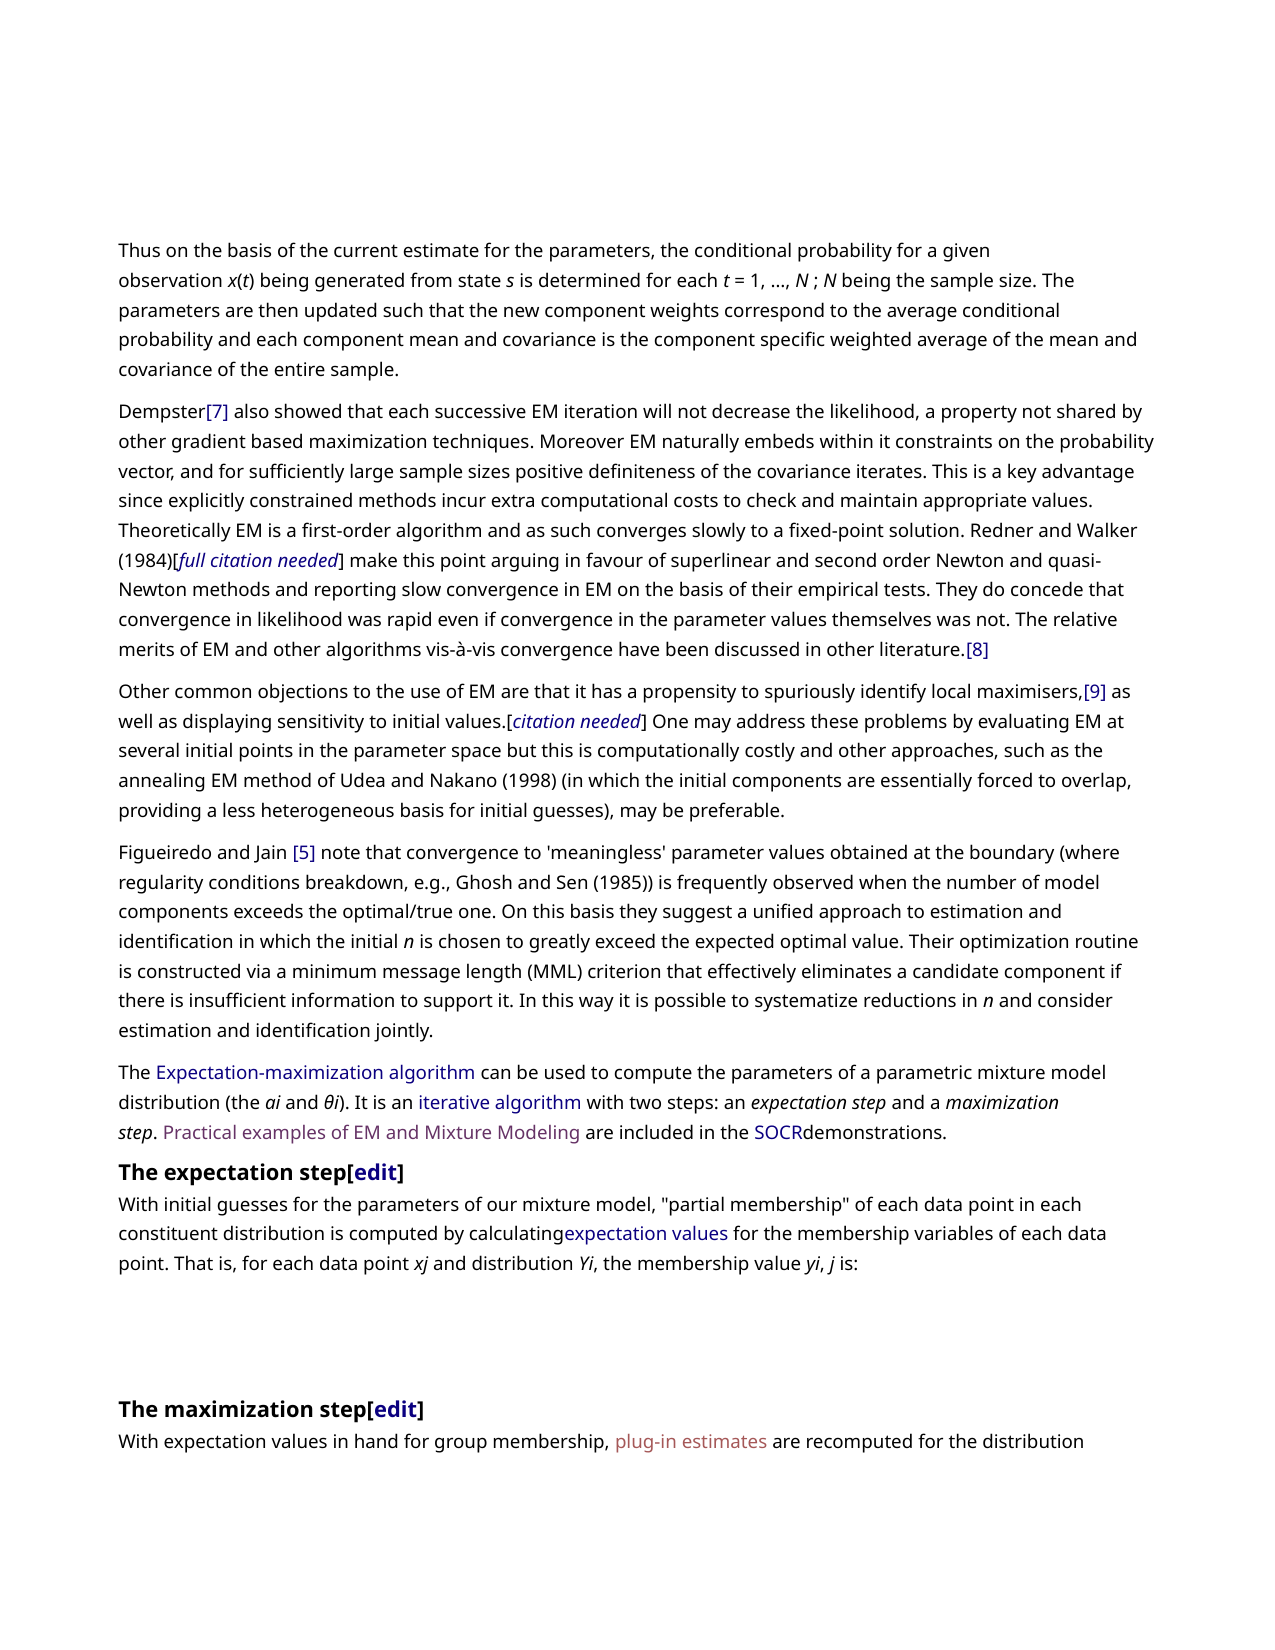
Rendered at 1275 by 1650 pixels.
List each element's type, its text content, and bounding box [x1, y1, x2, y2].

text Figueiredo and Jain [5] note that convergence to 'meaningless' parameter values obtained at the boundary (where regularity conditions breakdown, e.g., Ghosh and Sen (1985)) is frequently observed when the number of model components exceeds the optimal/true one. On this basis they suggest a unified approach to estimation and identification in which the initial n is chosen to greatly exceed the expected optimal value. Their optimization routine is constructed via a minimum message length (MML) criterion that effectively eliminates a candidate component if there is insufficient information to support it. In this way it is possible to systematize reductions in n and consider estimation and identification jointly. [118, 835, 1157, 1043]
text With initial guesses for the parameters of our mixture model, "partial membership" of each data point in each constituent distribution is computed by calculatingexpectation values for the membership variables of each data point. That is, for each data point xj and distribution Yi, the membership value yi, j is: [118, 1187, 1157, 1276]
subtitle The expectation step[edit] [118, 1157, 1157, 1187]
text With expectation values in hand for group membership, plug-in estimates are recomputed for the distribution [118, 1424, 1157, 1454]
text The Expectation-maximization algorithm can be used to compute the parameters of a parametric mixture model distribution (the ai and θi). It is an iterative algorithm with two steps: an expectation step and a maximization step. Practical examples of EM and Mixture Modeling are included in the SOCRdemonstrations. [118, 1055, 1157, 1144]
text Thus on the basis of the current estimate for the parameters, the conditional probability for a given observation x(t) being generated from state s is determined for each t = 1, …, N ; N being the sample size. The parameters are then updated such that the new component weights correspond to the average conditional probability and each component mean and covariance is the component specific weighted average of the mean and covariance of the entire sample. [118, 233, 1157, 382]
subtitle The maximization step[edit] [118, 1394, 1157, 1424]
text Other common objections to the use of EM are that it has a propensity to spuriously identify local maximisers,[9] as well as displaying sensitivity to initial values.[citation needed] One may address these problems by evaluating EM at several initial points in the parameter space but this is computationally costly and other approaches, such as the annealing EM method of Udea and Nakano (1998) (in which the initial components are essentially forced to overlap, providing a less heterogeneous basis for initial guesses), may be preferable. [118, 674, 1157, 823]
text Dempster[7] also showed that each successive EM iteration will not decrease the likelihood, a property not shared by other gradient based maximization techniques. Moreover EM naturally embeds within it constraints on the probability vector, and for sufficiently large sample sizes positive definiteness of the covariance iterates. This is a key advantage since explicitly constrained methods incur extra computational costs to check and maintain appropriate values. Theoretically EM is a first-order algorithm and as such converges slowly to a fixed-point solution. Redner and Walker (1984)[full citation needed] make this point arguing in favour of superlinear and second order Newton and quasi-Newton methods and reporting slow convergence in EM on the basis of their empirical tests. They do concede that convergence in likelihood was rapid even if convergence in the parameter values themselves was not. The relative merits of EM and other algorithms vis-à-vis convergence have been discussed in other literature.[8] [118, 394, 1157, 662]
